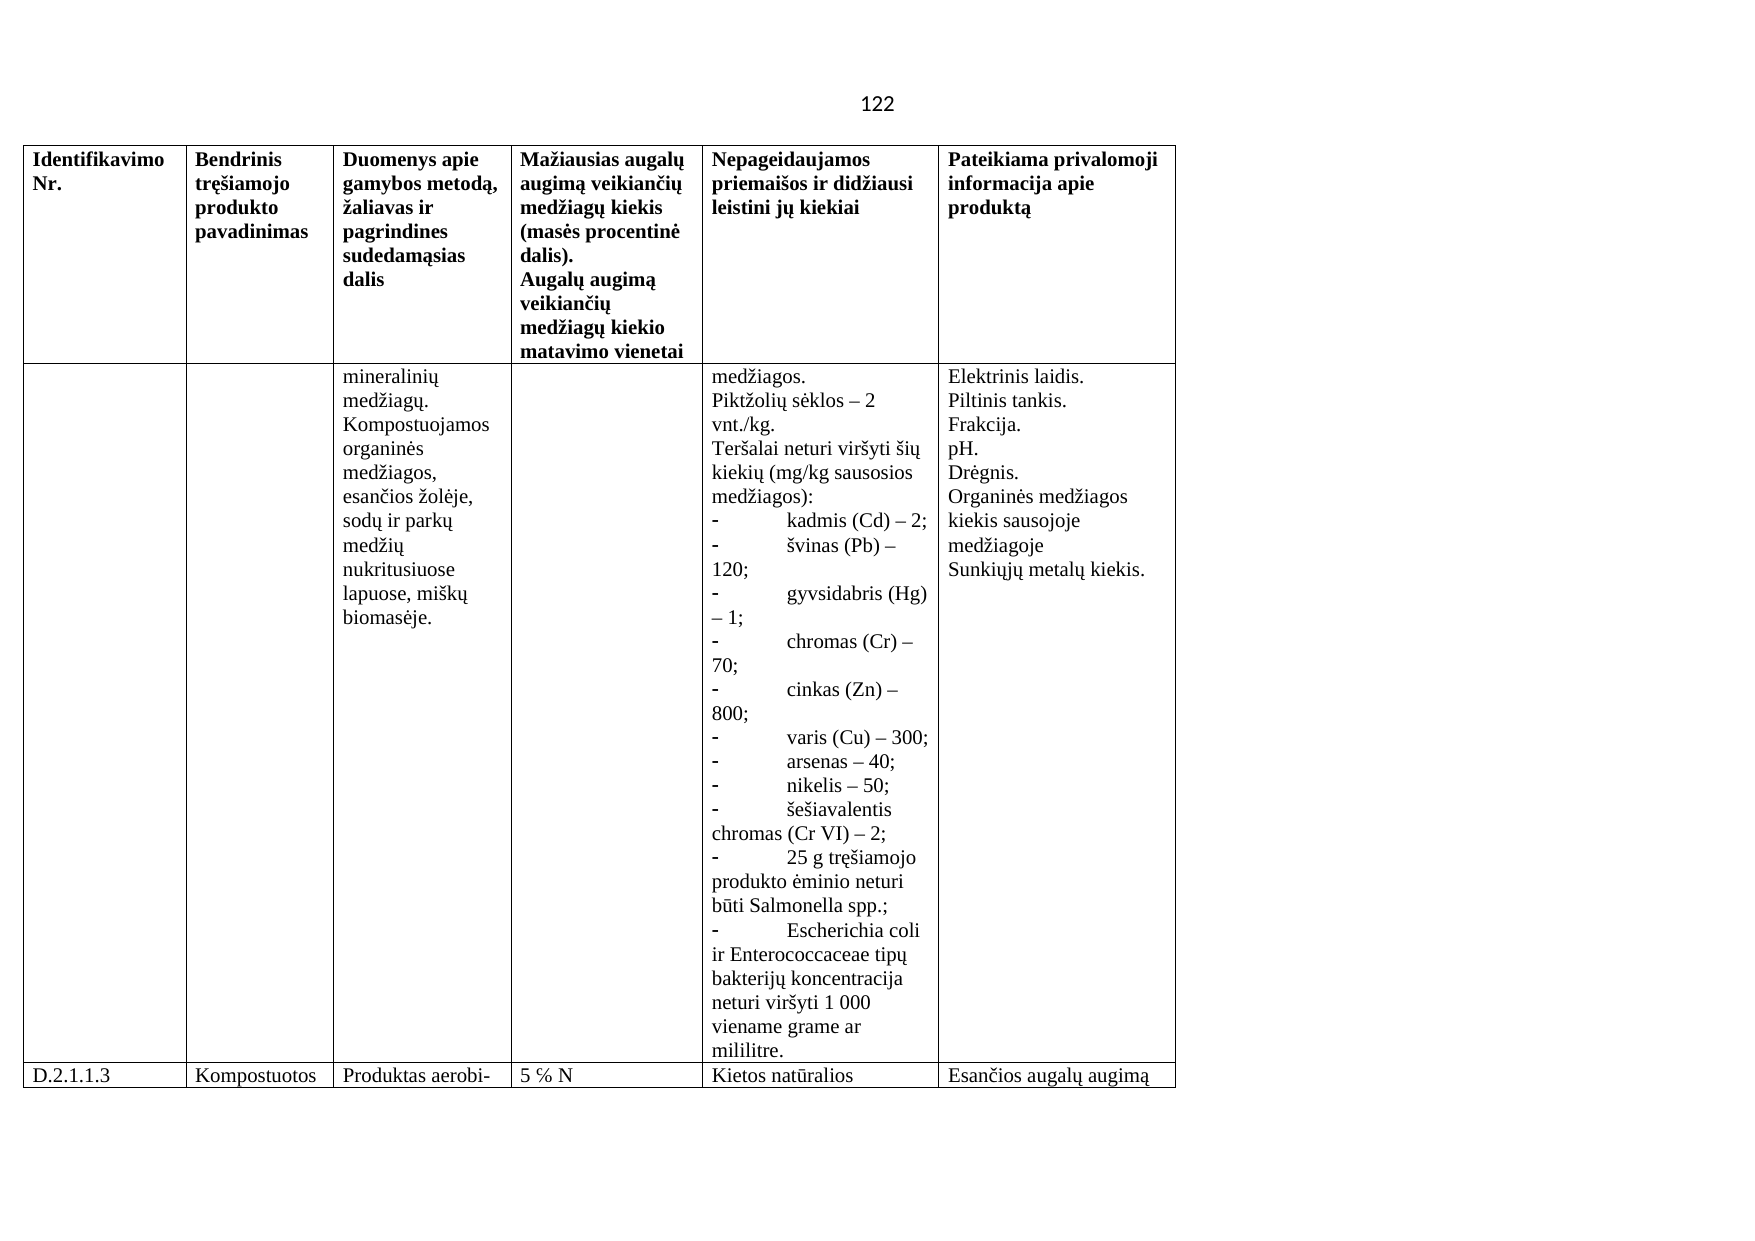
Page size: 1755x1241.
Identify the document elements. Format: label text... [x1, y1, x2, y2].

table_header Duomenys apie gamybos metodą, žaliavas ir pagrindines sudedamąsias dalis [334, 146, 511, 363]
table_cell Esančios augalų augimą [939, 1063, 1175, 1087]
table_cell Elektrinis laidis. Piltinis tankis. Frakcija. pH. Drėgnis. Organinės medžiagos kiekis sausojoje medžiagoje Sunkiųjų metalų kiekis. [939, 364, 1175, 1062]
table_cell 5 ℅ N [512, 1063, 702, 1087]
table_cell D.2.1.1.3 [24, 1063, 186, 1087]
table_cell Kietos natūralios [703, 1063, 938, 1087]
table_header Mažiausias augalų augimą veikiančių medžiagų kiekis (masės procentinė dalis). Augalų augimą veikiančių medžiagų kiekio matavimo vienetai [512, 146, 702, 363]
table_cell Kompostuotos [187, 1063, 333, 1087]
table_cell [24, 364, 186, 1062]
table_cell [187, 364, 333, 1062]
table_cell [512, 364, 702, 1062]
table_header Pateikiama privalomoji informacija apie produktą [939, 146, 1175, 363]
table_header Nepageidaujamos priemaišos ir didžiausi leistini jų kiekiai [703, 146, 938, 363]
table_cell medžiagos. Piktžolių sėklos – 2 vnt./kg. Teršalai neturi viršyti šių kiekių (mg/kg sausosios medžiagos):  kadmis (Cd) – 2;  švinas (Pb) – 120;  gyvsidabris (Hg) – 1;  chromas (Cr) – 70;  cinkas (Zn) – 800;  varis (Cu) – 300;  arsenas – 40;  nikelis – 50;  šešiavalentis chromas (Cr VI) – 2;  25 g tręšiamojo produkto ėminio neturi būti Salmonella spp.;  Escherichia coli ir Enterococcaceae tipų bakterijų koncentracija neturi viršyti 1 000 viename grame ar mililitre. [703, 364, 938, 1062]
table_header Bendrinis tręšiamojo produkto pavadinimas [187, 146, 333, 363]
table_cell Produktas aerobi- [334, 1063, 511, 1087]
table_cell mineralinių medžiagų. Kompostuojamos organinės medžiagos, esančios žolėje, sodų ir parkų medžių nukritusiuose lapuose, miškų biomasėje. [334, 364, 511, 1062]
table_header Identifikavimo Nr. [24, 146, 186, 363]
